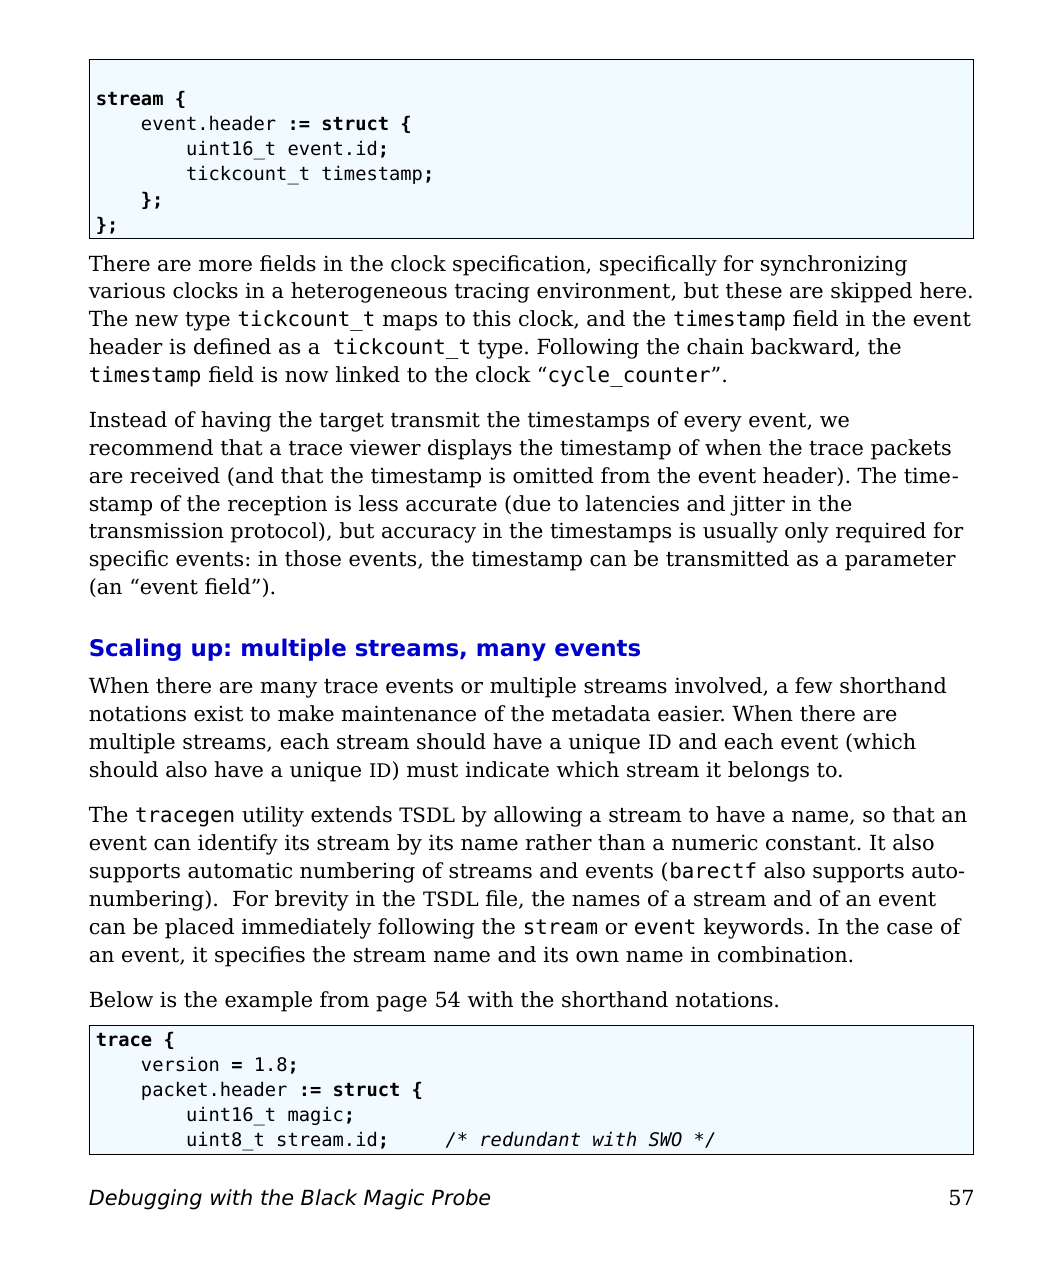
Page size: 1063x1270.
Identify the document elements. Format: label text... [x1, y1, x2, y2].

text event.header := struct { [90, 109, 973, 134]
text }; [90, 210, 973, 238]
text uint16_t event.id; [90, 134, 973, 159]
subtitle Scaling up: multiple streams, many events [88, 636, 974, 662]
text trace { [90, 1026, 973, 1050]
text tickcount_t timestamp; [90, 159, 973, 184]
text packet.header := struct { [90, 1075, 973, 1100]
text There are more fields in the clock specification, specifically for synchronizing various clocks in a heterogeneous tracing environment, but these are skipped here. The new type tickcount_t maps to this clock, and the timestamp field in the event header is defined as a tickcount_t type. Following the chain backward, the timestamp field is now linked to the clock “cycle_counter”. [88, 252, 974, 387]
text uint16_t magic; [90, 1100, 973, 1125]
text version = 1.8; [90, 1050, 973, 1075]
text uint8_t stream.id; /* redundant with SWO */ [90, 1125, 973, 1154]
text stream { [90, 84, 973, 109]
text The tracegen utility extends TSDL by allowing a stream to have a name, so that an event can identify its stream by its name rather than a numeric constant. It also supports automatic numbering of streams and events (barectf also supports auto-numbering). For brevity in the TSDL file, the names of a stream and of an event can be placed immediately following the stream or event keywords. In the case of an event, it specifies the stream name and its own name in combination. [88, 803, 974, 967]
text Instead of having the target transmit the time­stamps of every event, we recommend that a trace viewer displays the timestamp of when the trace packets are received (and that the timestamp is omitted from the event header). The time­stamp of the reception is less accurate (due to latencies and jitter in the transmission protocol), but accuracy in the timestamps is usually only required for specific events: in those events, the timestamp can be transmitted as a parameter (an “event field”). [88, 408, 974, 599]
text When there are many trace events or multiple streams involved, a few shorthand notations exist to make maintenance of the metadata easier. When there are multiple streams, each stream should have a unique ID and each event (which should also have a unique ID) must indicate which stream it belongs to. [88, 674, 974, 782]
text Below is the example from page 54 with the shorthand notations. [88, 988, 974, 1012]
text }; [90, 184, 973, 210]
